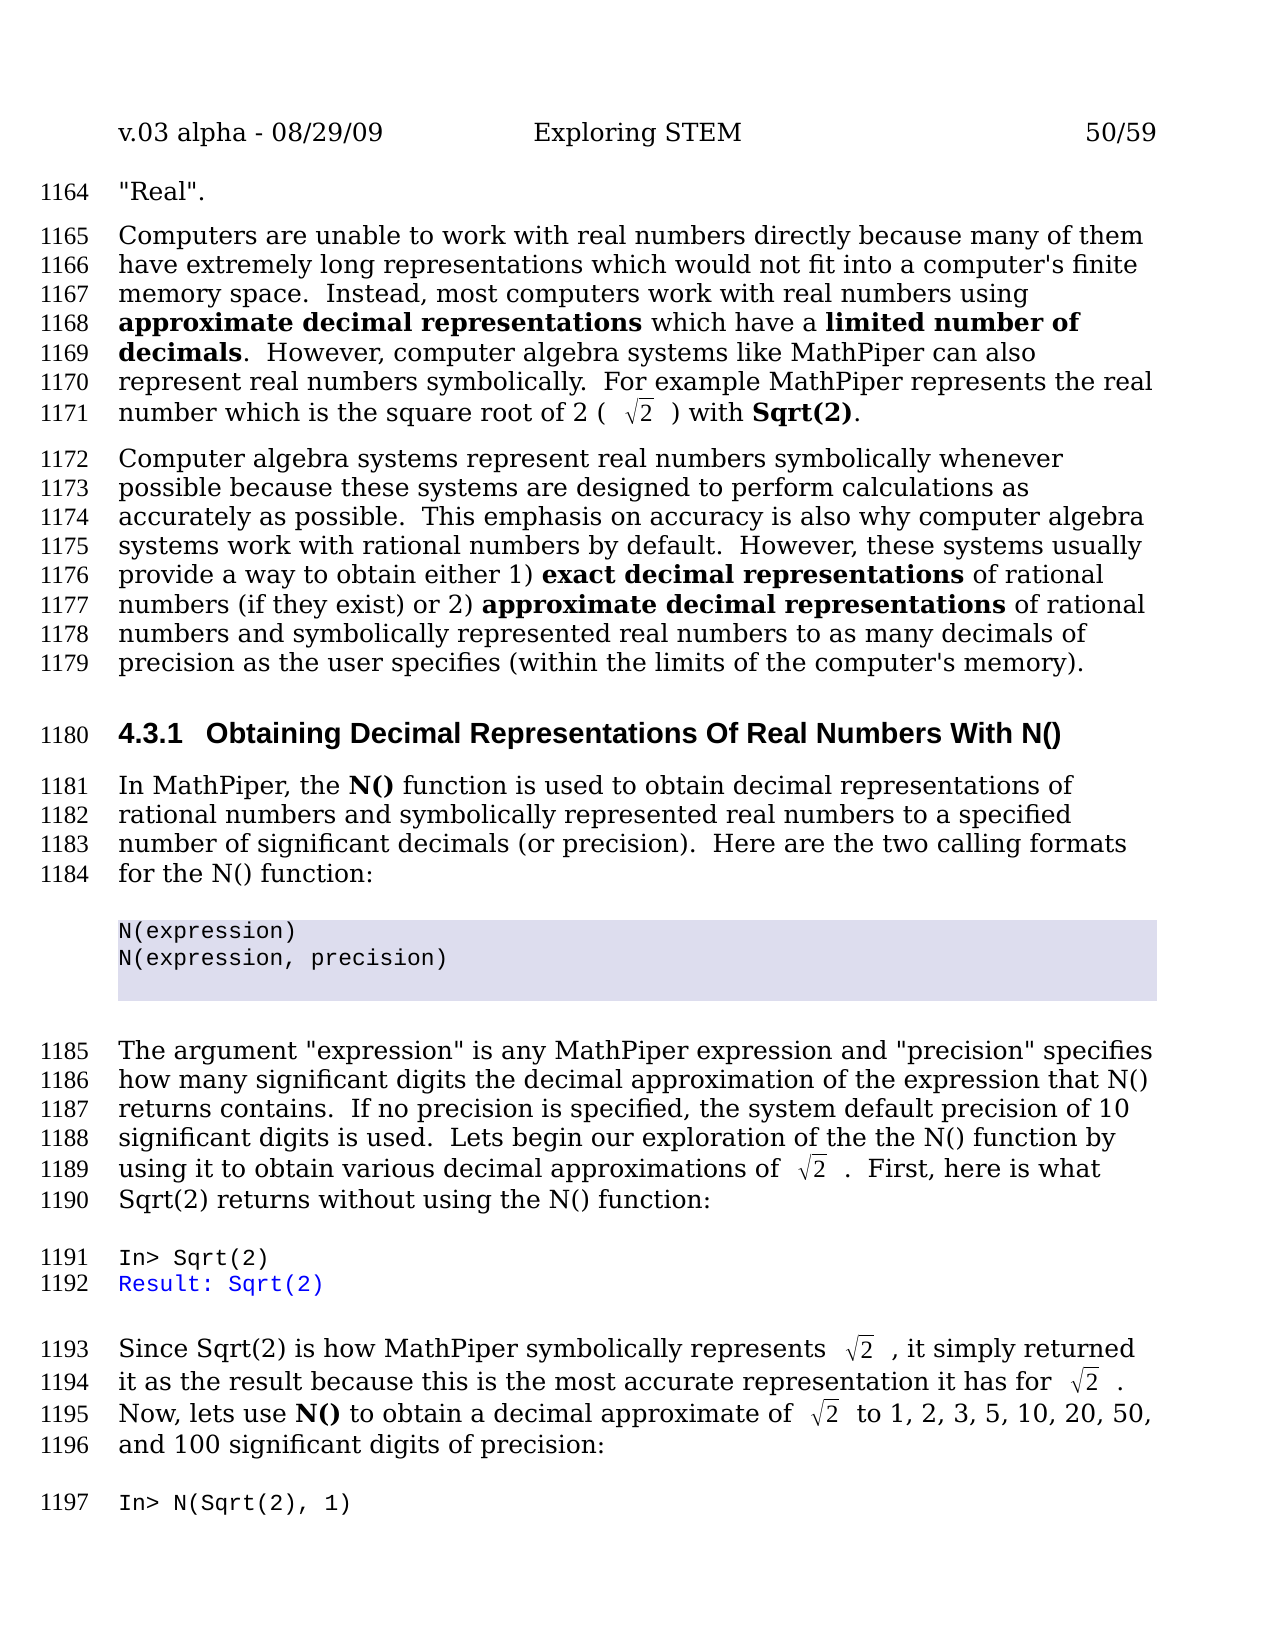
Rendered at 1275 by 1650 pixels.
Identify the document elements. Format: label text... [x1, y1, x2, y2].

text "Real". [118, 177, 1157, 206]
table_header N(expression) N(expression, precision) [118, 920, 1157, 1001]
subtitle Obtaining Decimal Representations Of Real Numbers With N() [118, 717, 1157, 750]
text In MathPiper, the N() function is used to obtain decimal representations of rational numbers and symbolically represented real numbers to a specified number of significant decimals (or precision). Here are the two calling formats for the N() function: [118, 771, 1157, 888]
text In> N(Sqrt(2), 1) [118, 1491, 1157, 1517]
text In> Sqrt(2) [118, 1246, 1157, 1272]
text Computers are unable to work with real numbers directly because many of them have extremely long representations which would not fit into a computer's finite memory space. Instead, most computers work with real numbers using approximate decimal representations which have a limited number of decimals. However, computer algebra systems like MathPiper can also represent real numbers symbolically. For example MathPiper represents the real number which is the square root of 2 () with Sqrt(2). [118, 221, 1157, 429]
text Result: Sqrt(2) [118, 1272, 1157, 1298]
text Since Sqrt(2) is how MathPiper symbolically represents, it simply returned it as the result because this is the most accurate representation it has for. Now, lets use N() to obtain a decimal approximate ofto 1, 2, 3, 5, 10, 20, 50, and 100 significant digits of precision: [118, 1333, 1157, 1459]
text The argument "expression" is any MathPiper expression and "precision" specifies how many significant digits the decimal approximation of the expression that N() returns contains. If no precision is specified, the system default precision of 10 significant digits is used. Lets begin our exploration of the the N() function by using it to obtain various decimal approximations of. First, here is what Sqrt(2) returns without using the N() function: [118, 1036, 1157, 1214]
text Computer algebra systems represent real numbers symbolically whenever possible because these systems are designed to perform calculations as accurately as possible. This emphasis on accuracy is also why computer algebra systems work with rational numbers by default. However, these systems usually provide a way to obtain either 1) exact decimal representations of rational numbers (if they exist) or 2) approximate decimal representations of rational numbers and symbolically represented real numbers to as many decimals of precision as the user specifies (within the limits of the computer's memory). [118, 444, 1157, 677]
